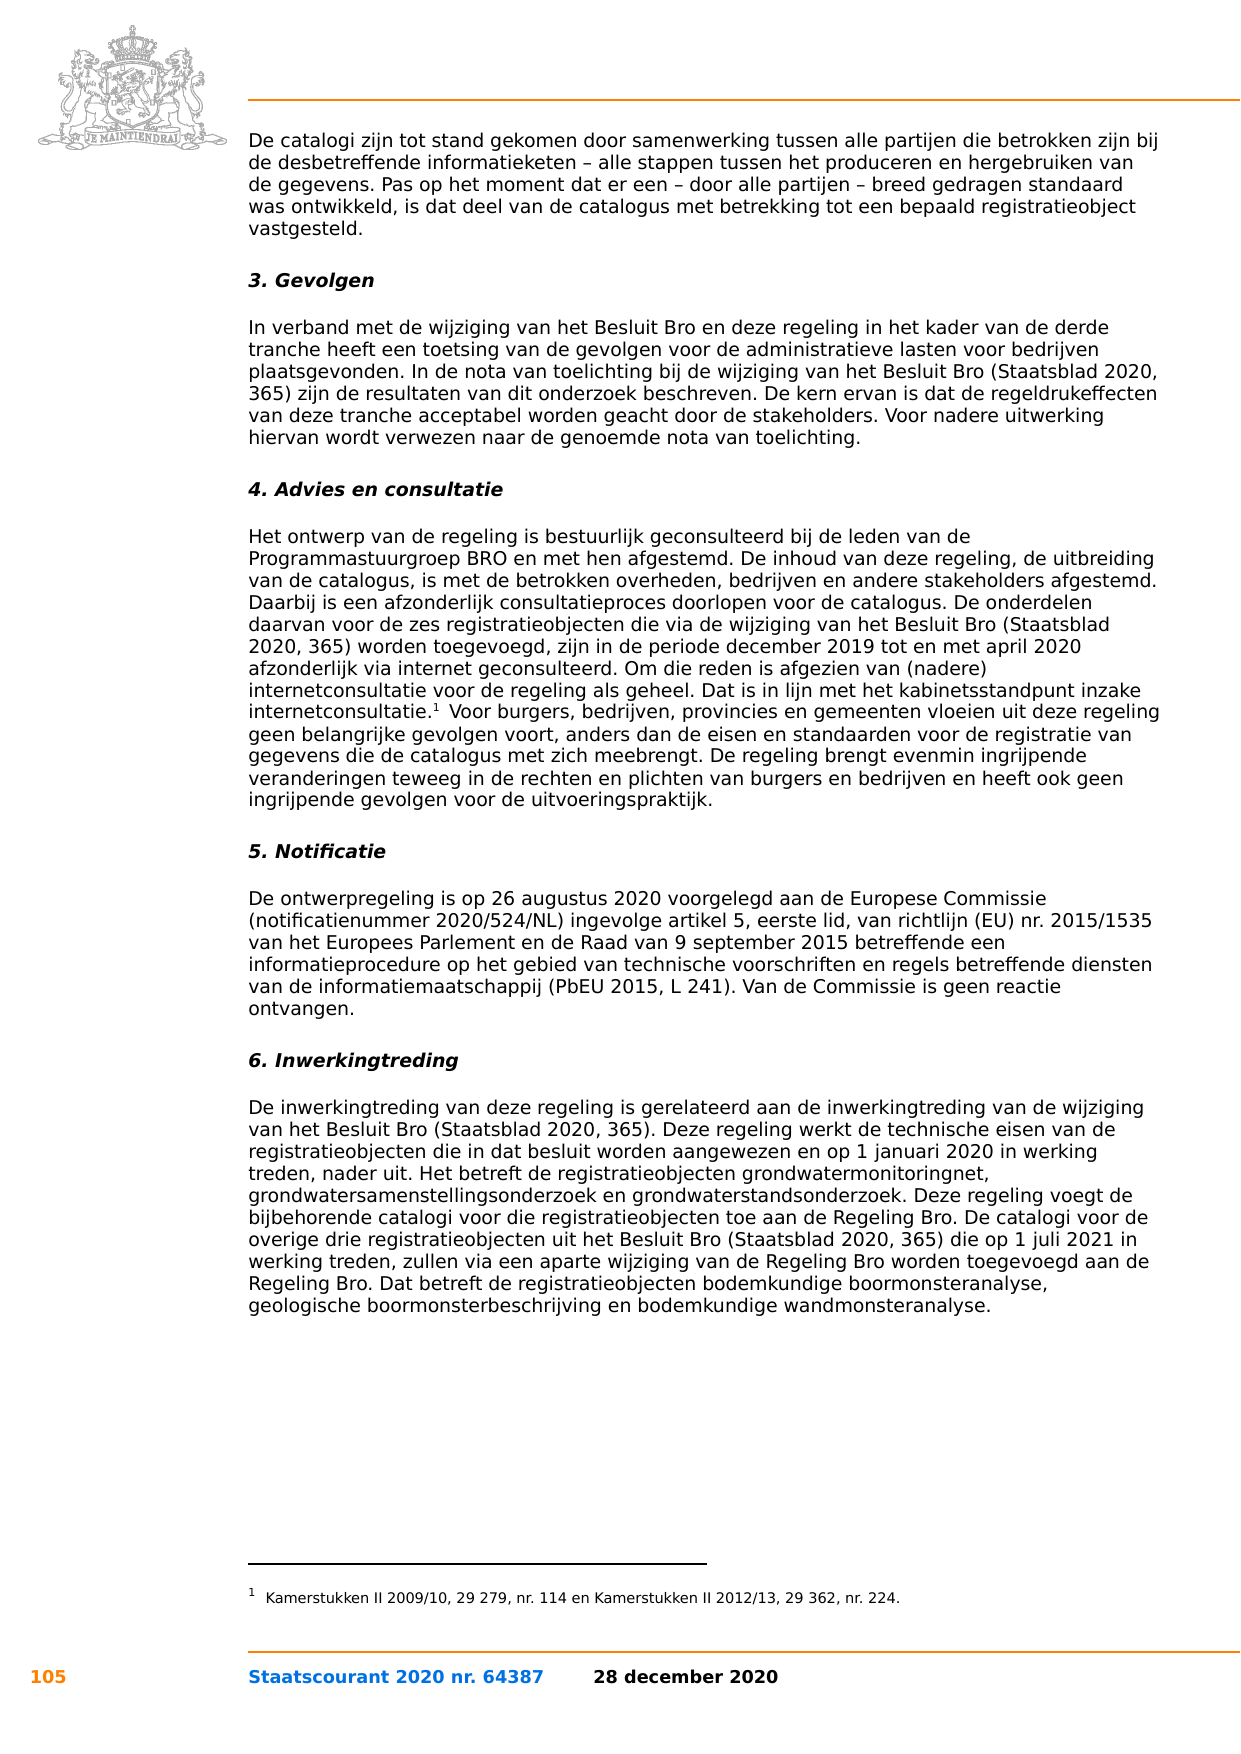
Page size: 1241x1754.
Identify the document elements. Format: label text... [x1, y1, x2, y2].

text Kamerstukken II 2009/10, 29 279, nr. 114 en Kamerstukken II 2012/13, 29 362, nr. 224. [248, 1586, 1163, 1608]
text Het ontwerp van de regeling is bestuurlijk geconsulteerd bij de leden van de Programmastuurgroep BRO en met hen afgestemd. De inhoud van deze regeling, de uitbreiding van de catalogus, is met de betrokken overheden, bedrijven en andere stakeholders afgestemd. Daarbij is een afzonderlijk consultatieproces doorlopen voor de catalogus. De onderdelen daarvan voor de zes registratieobjecten die via de wijziging van het Besluit Bro (Staatsblad 2020, 365) worden toegevoegd, zijn in de periode december 2019 tot en met april 2020 afzonderlijk via internet geconsulteerd. Om die reden is afgezien van (nadere) internetconsultatie voor de regeling als geheel. Dat is in lijn met het kabinetsstandpunt inzake internetconsultatie. Voor burgers, bedrijven, provincies en gemeenten vloeien uit deze regeling geen belangrijke gevolgen voort, anders dan de eisen en standaarden voor de registratie van gegevens die de catalogus met zich meebrengt. De regeling brengt evenmin ingrijpende veranderingen teweeg in de rechten en plichten van burgers en bedrijven en heeft ook geen ingrijpende gevolgen voor de uitvoeringspraktijk. [248, 526, 1163, 811]
picture [38, 25, 227, 150]
text De inwerkingtreding van deze regeling is gerelateerd aan de inwerkingtreding van de wijziging van het Besluit Bro (Staatsblad 2020, 365). Deze regeling werkt de technische eisen van de registratieobjecten die in dat besluit worden aangewezen en op 1 januari 2020 in werking treden, nader uit. Het betreft de registratieobjecten grondwatermonitoringnet, grondwatersamenstellingsonderzoek en grondwaterstandsonderzoek. Deze regeling voegt de bijbehorende catalogi voor die registratieobjecten toe aan de Regeling Bro. De catalogi voor de overige drie registratieobjecten uit het Besluit Bro (Staatsblad 2020, 365) die op 1 juli 2021 in werking treden, zullen via een aparte wijziging van de Regeling Bro worden toegevoegd aan de Regeling Bro. Dat betreft de registratieobjecten bodemkundige boormonsteranalyse, geologische boormonsterbeschrijving en bodemkundige wandmonsteranalyse. [248, 1097, 1163, 1317]
text In verband met de wijziging van het Besluit Bro en deze regeling in het kader van de derde tranche heeft een toetsing van de gevolgen voor de administratieve lasten voor bedrijven plaatsgevonden. In de nota van toelichting bij de wijziging van het Besluit Bro (Staatsblad 2020, 365) zijn de resultaten van dit onderzoek beschreven. De kern ervan is dat de regeldrukeffecten van deze tranche acceptabel worden geacht door de stakeholders. Voor nadere uitwerking hiervan wordt verwezen naar de genoemde nota van toelichting. [248, 317, 1163, 449]
subtitle 5. Notificatie [248, 841, 1163, 863]
subtitle 3. Gevolgen [248, 270, 1163, 292]
text De ontwerpregeling is op 26 augustus 2020 voorgelegd aan de Europese Commissie (notificatienummer 2020/524/NL) ingevolge artikel 5, eerste lid, van richtlijn (EU) nr. 2015/1535 van het Europees Parlement en de Raad van 9 september 2015 betreffende een informatieprocedure op het gebied van technische voorschriften en regels betreffende diensten van de informatiemaatschappij (PbEU 2015, L 241). Van de Commissie is geen reactie ontvangen. [248, 888, 1163, 1020]
subtitle 6. Inwerkingtreding [248, 1050, 1163, 1072]
subtitle 4. Advies en consultatie [248, 479, 1163, 501]
text De catalogi zijn tot stand gekomen door samenwerking tussen alle partijen die betrokken zijn bij de desbetreffende informatieketen – alle stappen tussen het produceren en hergebruiken van de gegevens. Pas op het moment dat er een – door alle partijen – breed gedragen standaard was ontwikkeld, is dat deel van de catalogus met betrekking tot een bepaald registratieobject vastgesteld. [248, 130, 1163, 240]
